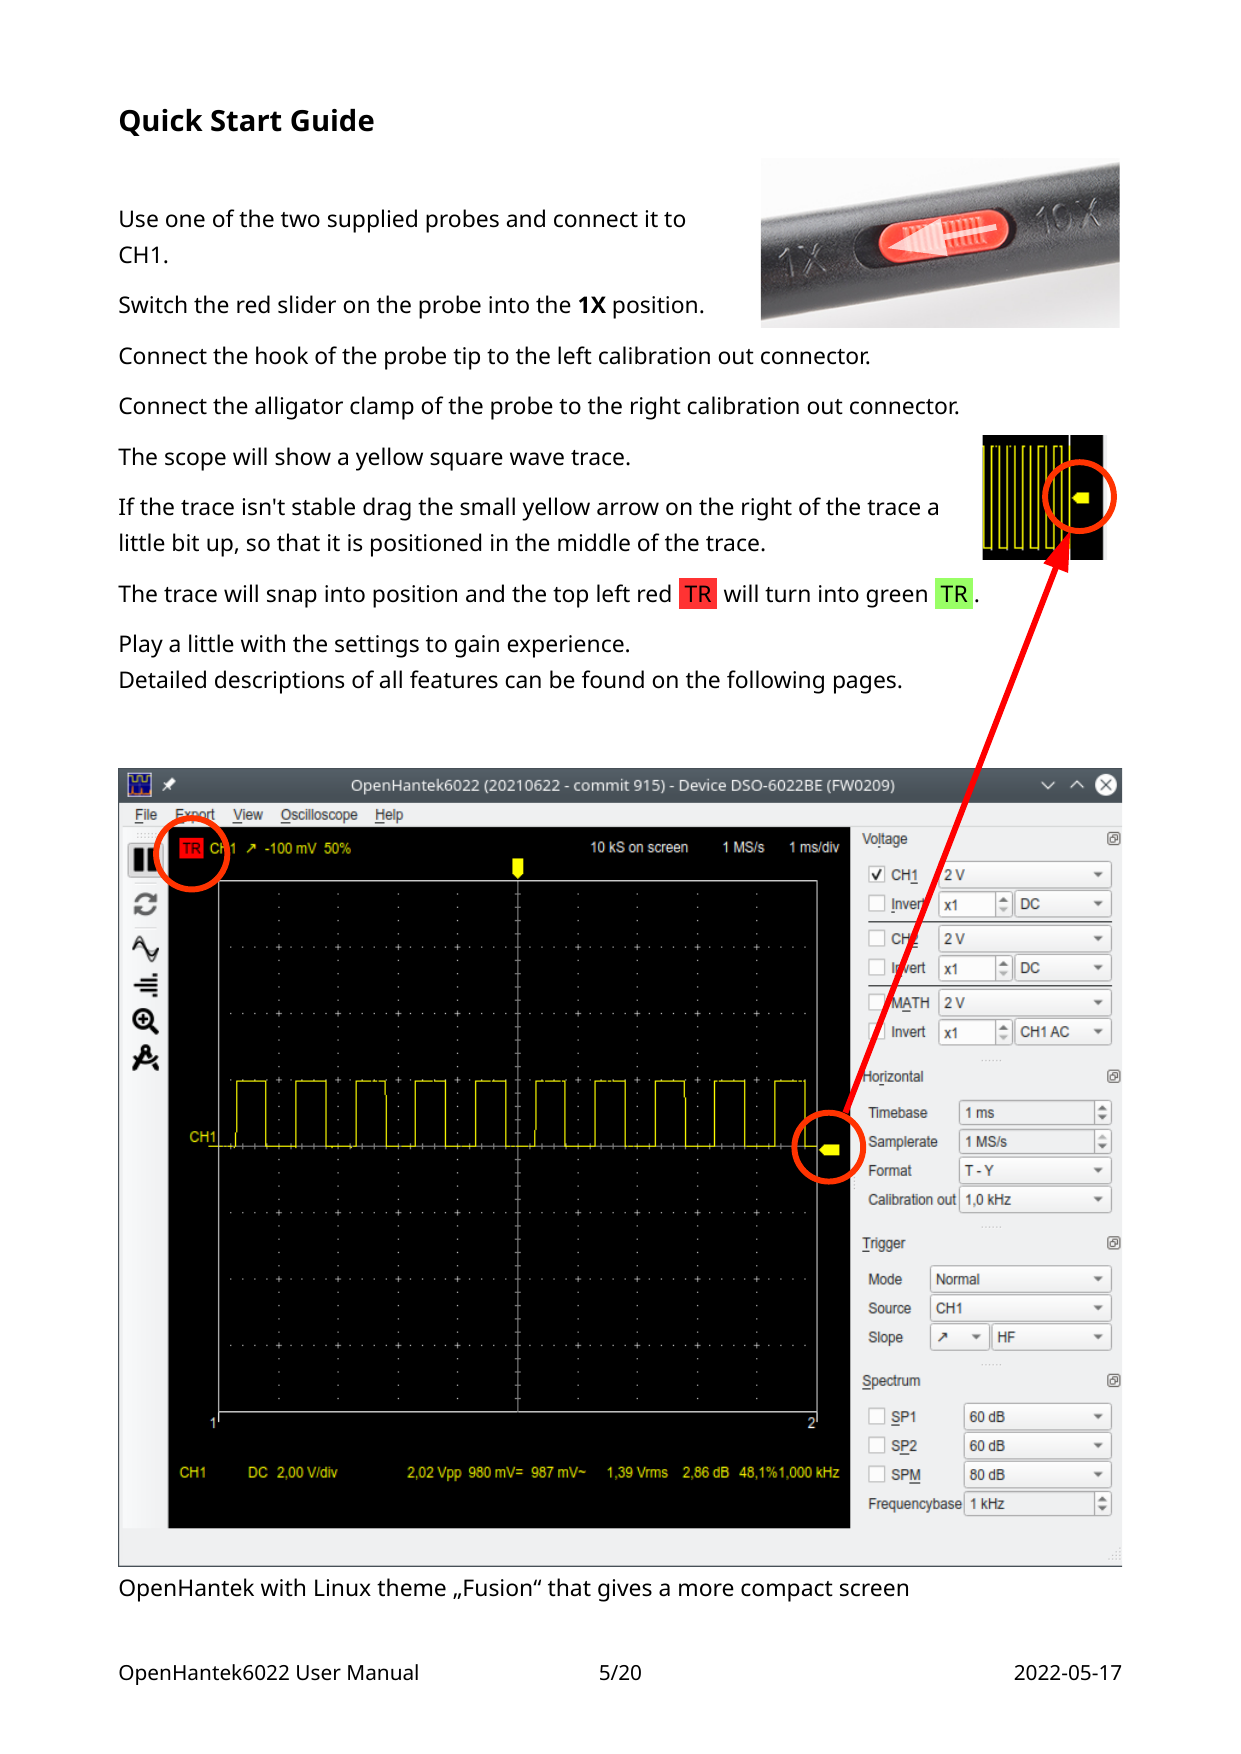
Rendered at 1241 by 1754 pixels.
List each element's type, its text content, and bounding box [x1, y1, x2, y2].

subtitle [1011, 628, 1122, 695]
picture [1049, 466, 1108, 528]
picture [118, 768, 1123, 1567]
picture [798, 1116, 860, 1178]
subtitle Connect the alligator clamp of the probe to the right calibration out connector. [118, 390, 1122, 421]
picture [990, 435, 1108, 541]
subtitle Play a little with the settings to gain experience. Detailed descriptions of all features can be found on the following pages. [118, 628, 1029, 695]
subtitle The scope will show a yellow square wave trace. [118, 441, 990, 472]
subtitle [1044, 578, 1122, 609]
picture [760, 158, 1120, 328]
subtitle OpenHantek with Linux theme „Fusion“ that gives a more compact screen [118, 1567, 1122, 1603]
subtitle Switch the red slider on the probe into the 1X position. [118, 289, 760, 320]
picture [1070, 522, 1108, 541]
subtitle Quick Start Guide [118, 100, 1122, 140]
subtitle The trace will snap into position and the top left red TR will turn into green TR . [118, 578, 1048, 609]
subtitle Connect the hook of the probe tip to the left calibration out connector. [118, 340, 1122, 371]
subtitle Use one of the two supplied probes and connect it to CH1. [118, 203, 760, 270]
subtitle [1069, 491, 1122, 558]
subtitle If the trace isn't stable drag the small yellow arrow on the right of the trace a little bit up, so that it is positioned in the middle of the trace. [118, 491, 1060, 558]
